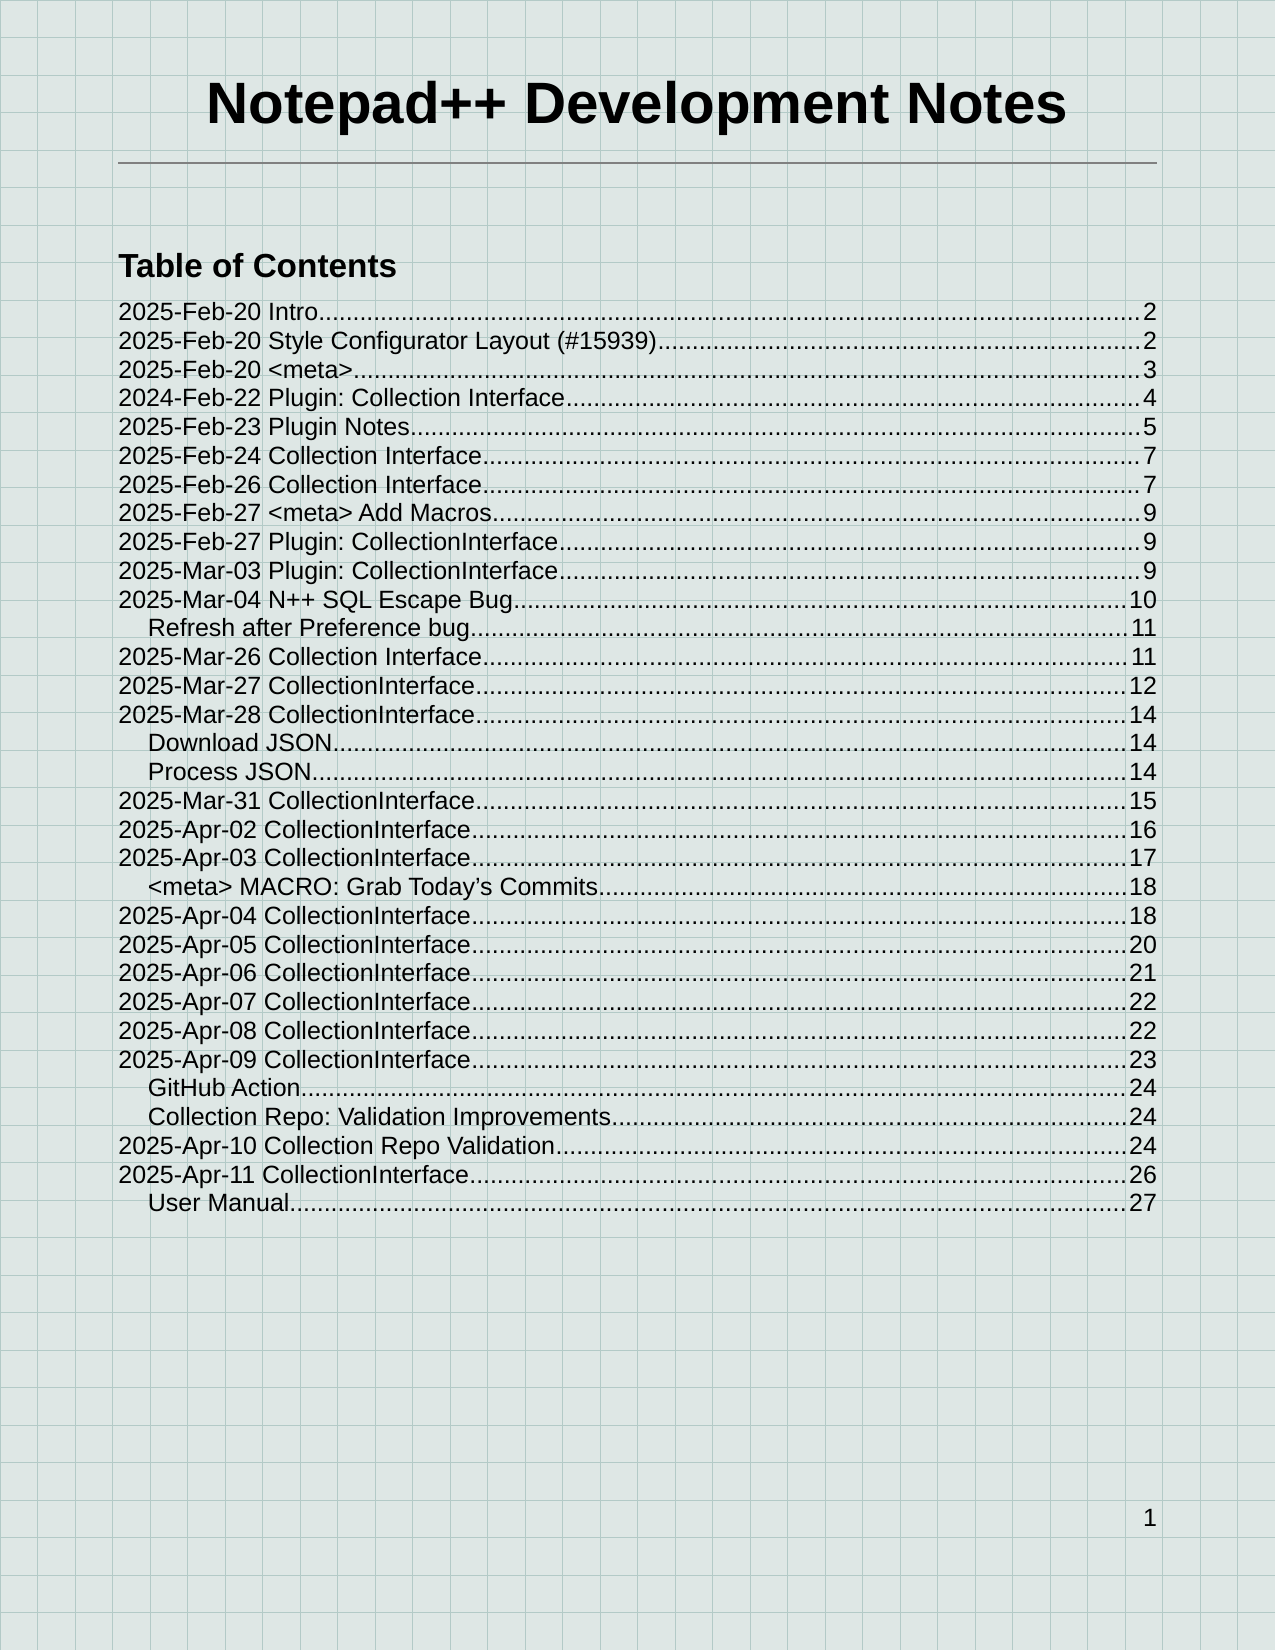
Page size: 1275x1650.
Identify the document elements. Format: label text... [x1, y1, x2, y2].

text 2025-Apr-04 CollectionInterface 18 [118, 901, 1157, 929]
text User Manual 27 [148, 1188, 1157, 1217]
text 2025-Apr-11 CollectionInterface 26 [118, 1159, 1157, 1188]
text 2025-Mar-28 CollectionInterface 14 [118, 699, 1157, 728]
subtitle Table of Contents [118, 246, 1157, 284]
text 2025-Feb-20 Style Configurator Layout (#15939) 2 [118, 326, 1157, 354]
text 2025-Feb-27 <meta> Add Macros 9 [118, 498, 1157, 527]
text 2025-Apr-09 CollectionInterface 23 [118, 1044, 1157, 1073]
text 2025-Mar-27 CollectionInterface 12 [118, 671, 1157, 699]
text 2025-Apr-06 CollectionInterface 21 [118, 958, 1157, 987]
text 2024-Feb-22 Plugin: Collection Interface 4 [118, 383, 1157, 412]
text Download JSON 14 [148, 728, 1157, 757]
text 2025-Mar-03 Plugin: CollectionInterface 9 [118, 556, 1157, 584]
text 2025-Feb-24 Collection Interface 7 [118, 441, 1157, 469]
text 2025-Feb-23 Plugin Notes 5 [118, 412, 1157, 441]
text 2025-Apr-10 Collection Repo Validation 24 [118, 1131, 1157, 1159]
text Refresh after Preference bug 11 [148, 613, 1157, 642]
text Process JSON 14 [148, 757, 1157, 786]
text 2025-Feb-20 <meta> 3 [118, 354, 1157, 383]
text 2025-Apr-08 CollectionInterface 22 [118, 1016, 1157, 1044]
text Collection Repo: Validation Improvements 24 [148, 1102, 1157, 1131]
text <meta> MACRO: Grab Today’s Commits 18 [148, 872, 1157, 901]
text 2025-Feb-26 Collection Interface 7 [118, 469, 1157, 498]
text 2025-Mar-26 Collection Interface 11 [118, 642, 1157, 671]
text 2025-Feb-27 Plugin: CollectionInterface 9 [118, 527, 1157, 556]
text 2025-Mar-04 N++ SQL Escape Bug 10 [118, 584, 1157, 613]
text 2025-Apr-02 CollectionInterface 16 [118, 814, 1157, 843]
text 2025-Apr-03 CollectionInterface 17 [118, 843, 1157, 872]
text 2025-Apr-07 CollectionInterface 22 [118, 987, 1157, 1016]
text GitHub Action 24 [148, 1073, 1157, 1102]
text 2025-Feb-20 Intro 2 [118, 297, 1157, 326]
text 2025-Apr-05 CollectionInterface 20 [118, 929, 1157, 958]
text 2025-Mar-31 CollectionInterface 15 [118, 786, 1157, 814]
